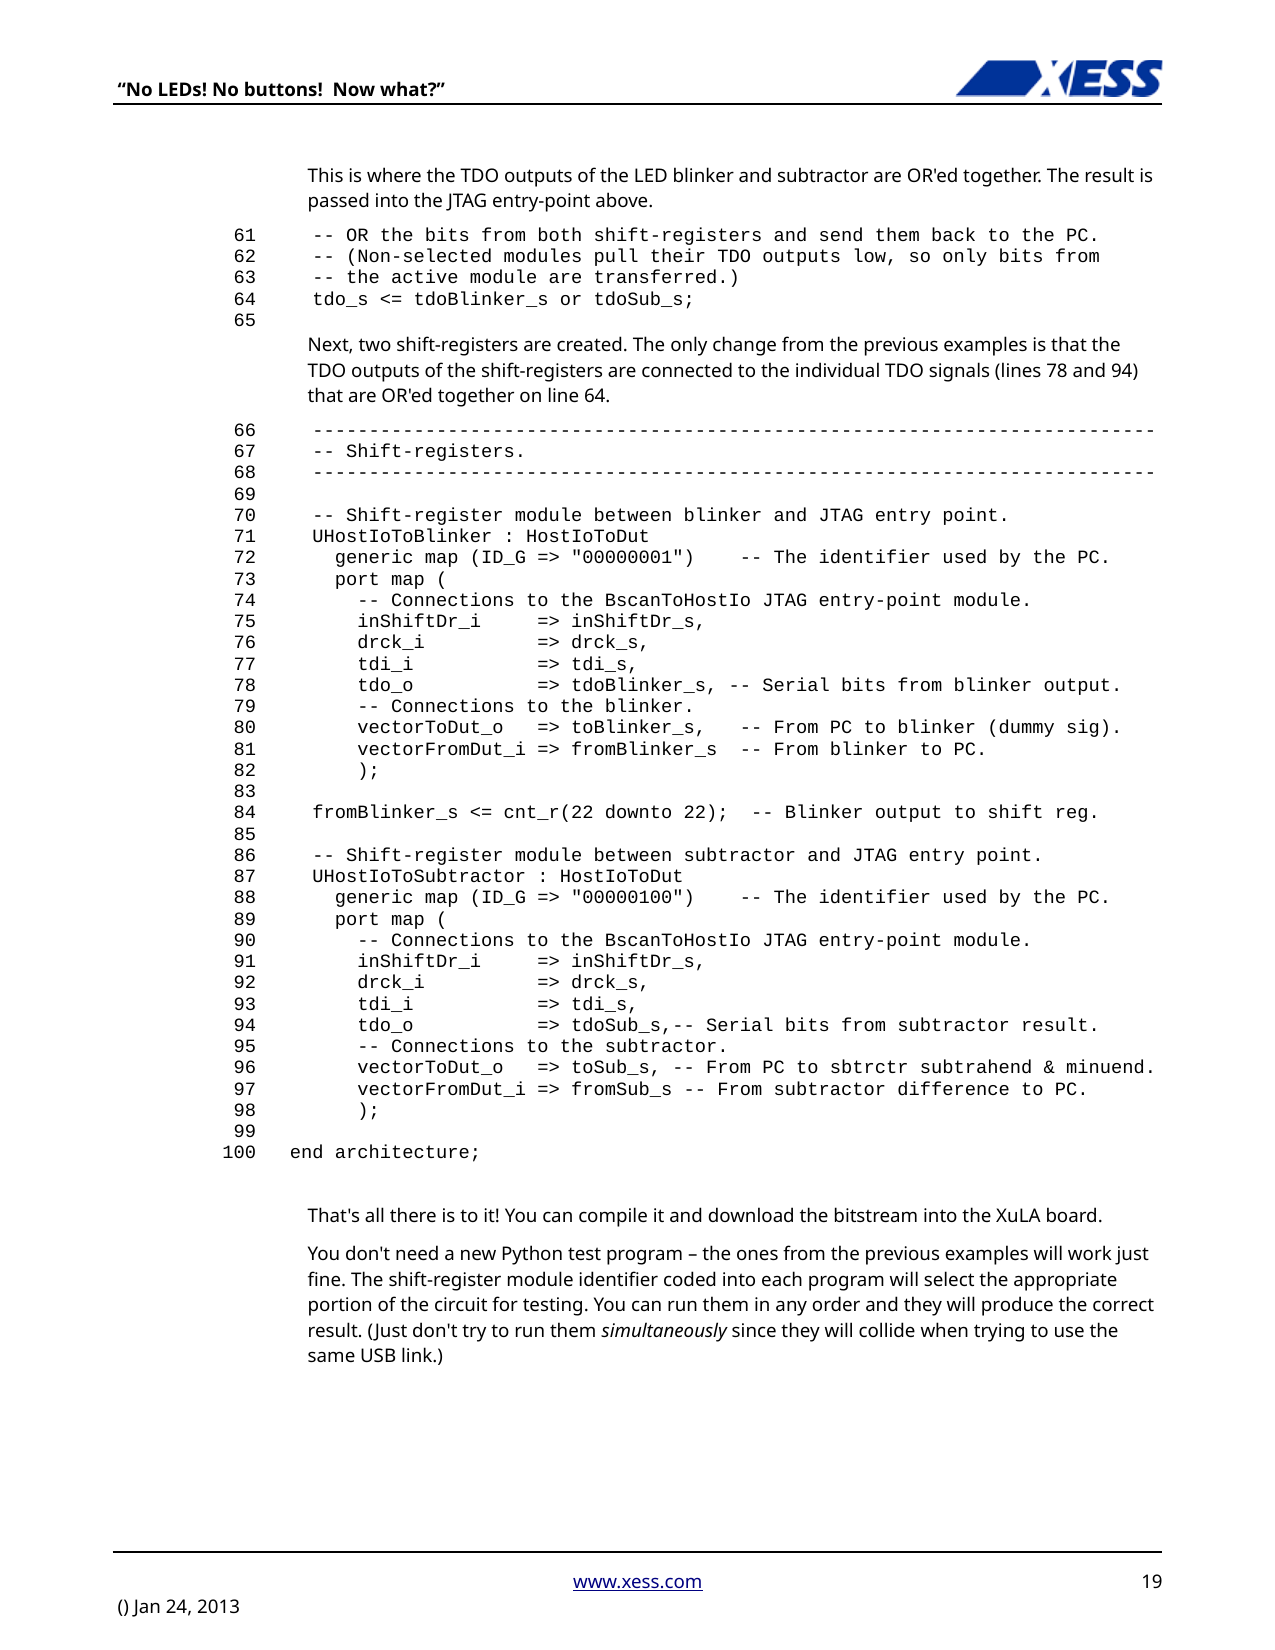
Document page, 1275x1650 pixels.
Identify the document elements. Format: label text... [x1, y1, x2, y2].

list port map ( [289, 909, 1162, 931]
list --------------------------------------------------------------------------- [289, 421, 1162, 442]
list ); [289, 1101, 1162, 1122]
list tdo_o => tdoBlinker_s, -- Serial bits from blinker output. [289, 676, 1162, 697]
list inShiftDr_i => inShiftDr_s, [289, 952, 1162, 973]
text Next, two shift-registers are created. The only change from the previous examples is that the TDO outputs of the shift-registers are connected to the individual TDO signals (lines 78 and 94) that are OR'ed together on line 64. [307, 332, 1162, 408]
list -- Shift-registers. [289, 442, 1162, 463]
list tdo_s <= tdoBlinker_s or tdoSub_s; [289, 289, 1162, 311]
list generic map (ID_G => "00000001") -- The identifier used by the PC. [289, 548, 1162, 569]
list -- Connections to the BscanToHostIo JTAG entry-point module. [289, 591, 1162, 612]
text You don't need a new Python test program – the ones from the previous examples will work just fine. The shift-register module identifier coded into each program will select the appropriate portion of the circuit for testing. You can run them in any order and they will produce the correct result. (Just don't try to run them simultaneously since they will collide when trying to use the same USB link.) [307, 1241, 1162, 1368]
list -- the active module are transferred.) [289, 268, 1162, 289]
list -- Shift-register module between blinker and JTAG entry point. [289, 506, 1162, 527]
list UHostIoToBlinker : HostIoToDut [289, 527, 1162, 548]
text That's all there is to it! You can compile it and download the bitstream into the XuLA board. [307, 1203, 1162, 1228]
list port map ( [289, 569, 1162, 591]
list inShiftDr_i => inShiftDr_s, [289, 612, 1162, 633]
list -- Shift-register module between subtractor and JTAG entry point. [289, 846, 1162, 867]
list -- Connections to the BscanToHostIo JTAG entry-point module. [289, 931, 1162, 952]
list vectorFromDut_i => fromSub_s -- From subtractor difference to PC. [289, 1079, 1162, 1101]
text This is where the TDO outputs of the LED blinker and subtractor are OR'ed together. The result is passed into the JTAG entry-point above. [307, 162, 1162, 213]
list generic map (ID_G => "00000100") -- The identifier used by the PC. [289, 888, 1162, 909]
list tdi_i => tdi_s, [289, 994, 1162, 1016]
list drck_i => drck_s, [289, 633, 1162, 654]
list vectorFromDut_i => fromBlinker_s -- From blinker to PC. [289, 739, 1162, 761]
list tdi_i => tdi_s, [289, 654, 1162, 676]
list tdo_o => tdoSub_s,-- Serial bits from subtractor result. [289, 1016, 1162, 1037]
list end architecture; [289, 1143, 1162, 1164]
list -- Connections to the blinker. [289, 697, 1162, 718]
list -- OR the bits from both shift-registers and send them back to the PC. [289, 226, 1162, 247]
list vectorToDut_o => toSub_s, -- From PC to sbtrctr subtrahend & minuend. [289, 1058, 1162, 1079]
list fromBlinker_s <= cnt_r(22 downto 22); -- Blinker output to shift reg. [289, 803, 1162, 824]
list vectorToDut_o => toBlinker_s, -- From PC to blinker (dummy sig). [289, 718, 1162, 739]
list drck_i => drck_s, [289, 973, 1162, 994]
list UHostIoToSubtractor : HostIoToDut [289, 867, 1162, 888]
picture [955, 60, 1163, 97]
list -- (Non-selected modules pull their TDO outputs low, so only bits from [289, 247, 1162, 268]
list -- Connections to the subtractor. [289, 1037, 1162, 1058]
list --------------------------------------------------------------------------- [289, 463, 1162, 484]
list ); [289, 761, 1162, 782]
